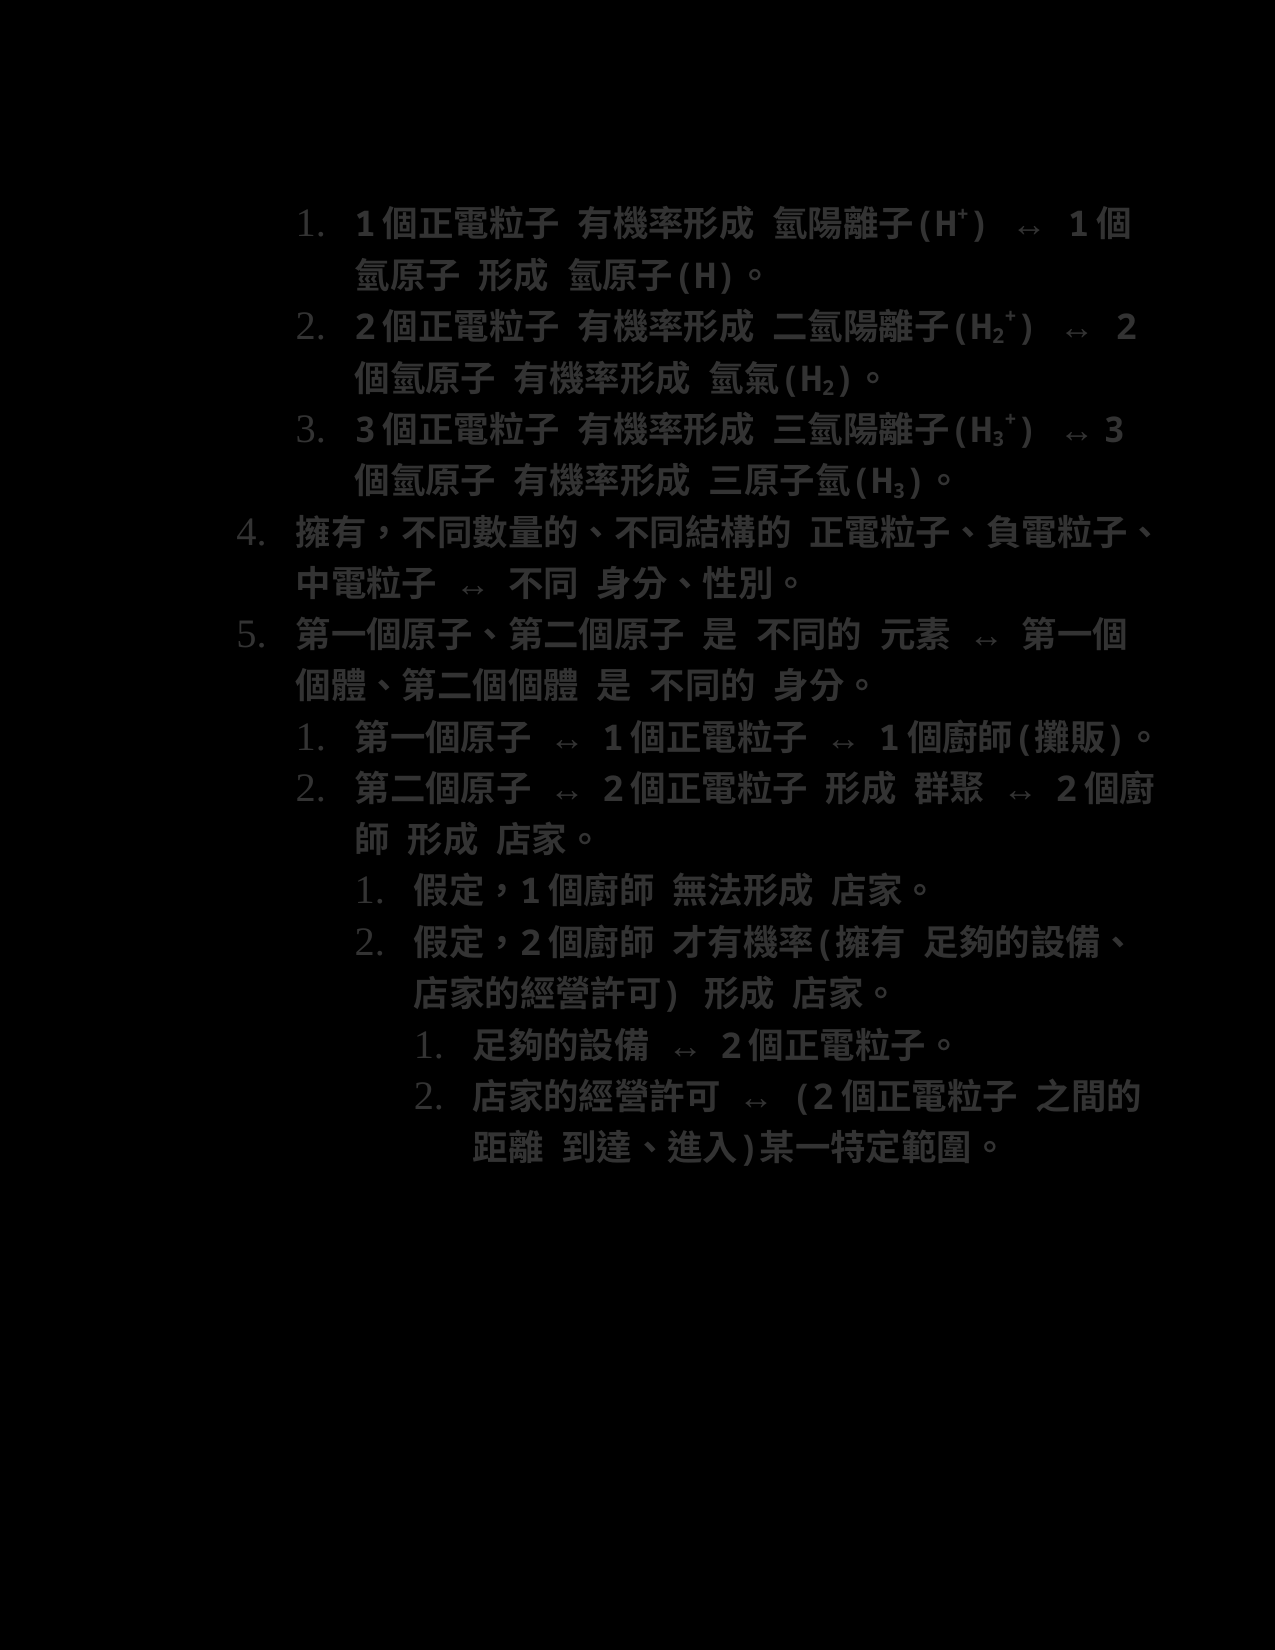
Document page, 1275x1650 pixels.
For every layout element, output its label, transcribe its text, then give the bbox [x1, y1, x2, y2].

list 假定，2個廚師 才有機率(擁有 足夠的設備、店家的經營許可) 形成 店家。 [354, 914, 1157, 1017]
list 3個正電粒子 有機率形成 三氫陽離子(H3+) ↔ 3個氫原子 有機率形成 三原子氫(H3)。 [295, 401, 1157, 504]
list 1個正電粒子 有機率形成 氫陽離子(H+) ↔ 1個氫原子 形成 氫原子(H)。 [295, 196, 1157, 298]
list 第一個原子、第二個原子 是 不同的 元素 ↔ 第一個個體、第二個個體 是 不同的 身分。 [236, 606, 1157, 709]
list 第一個原子 ↔ 1個正電粒子 ↔ 1個廚師(攤販)。 [295, 709, 1157, 760]
list 第二個原子 ↔ 2個正電粒子 形成 群聚 ↔ 2個廚師 形成 店家。 [295, 760, 1157, 863]
list 足夠的設備 ↔ 2個正電粒子。 [413, 1017, 1157, 1068]
list 店家的經營許可 ↔ (2個正電粒子 之間的 距離 到達、進入)某一特定範圍。 [413, 1068, 1157, 1171]
list 假定，1個廚師 無法形成 店家。 [354, 863, 1157, 914]
list 擁有，不同數量的、不同結構的 正電粒子、負電粒子、中電粒子 ↔ 不同 身分、性別。 [236, 504, 1157, 606]
list 2個正電粒子 有機率形成 二氫陽離子(H2+) ↔ 2個氫原子 有機率形成 氫氣(H2)。 [295, 298, 1157, 401]
